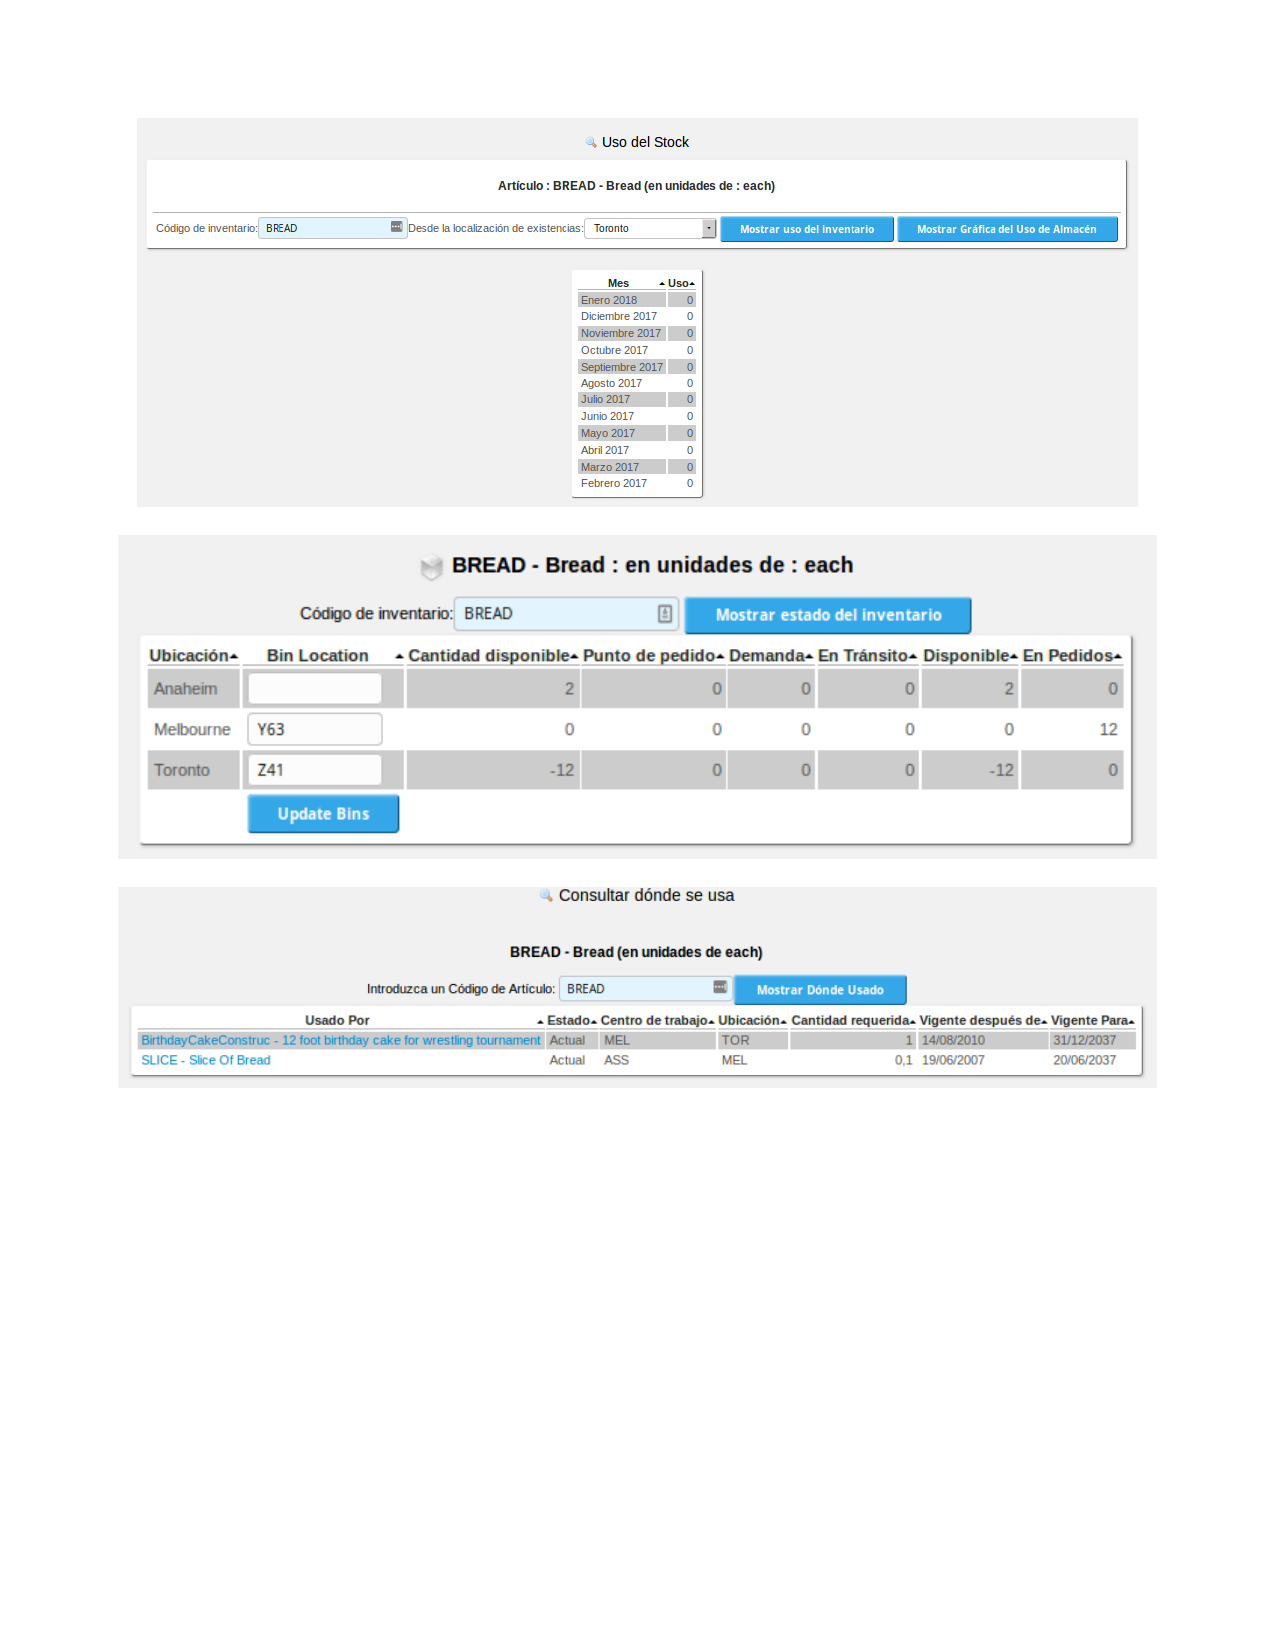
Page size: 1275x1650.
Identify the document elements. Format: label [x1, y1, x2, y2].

picture [118, 887, 1157, 1088]
picture [136, 118, 1139, 507]
picture [118, 535, 1157, 859]
